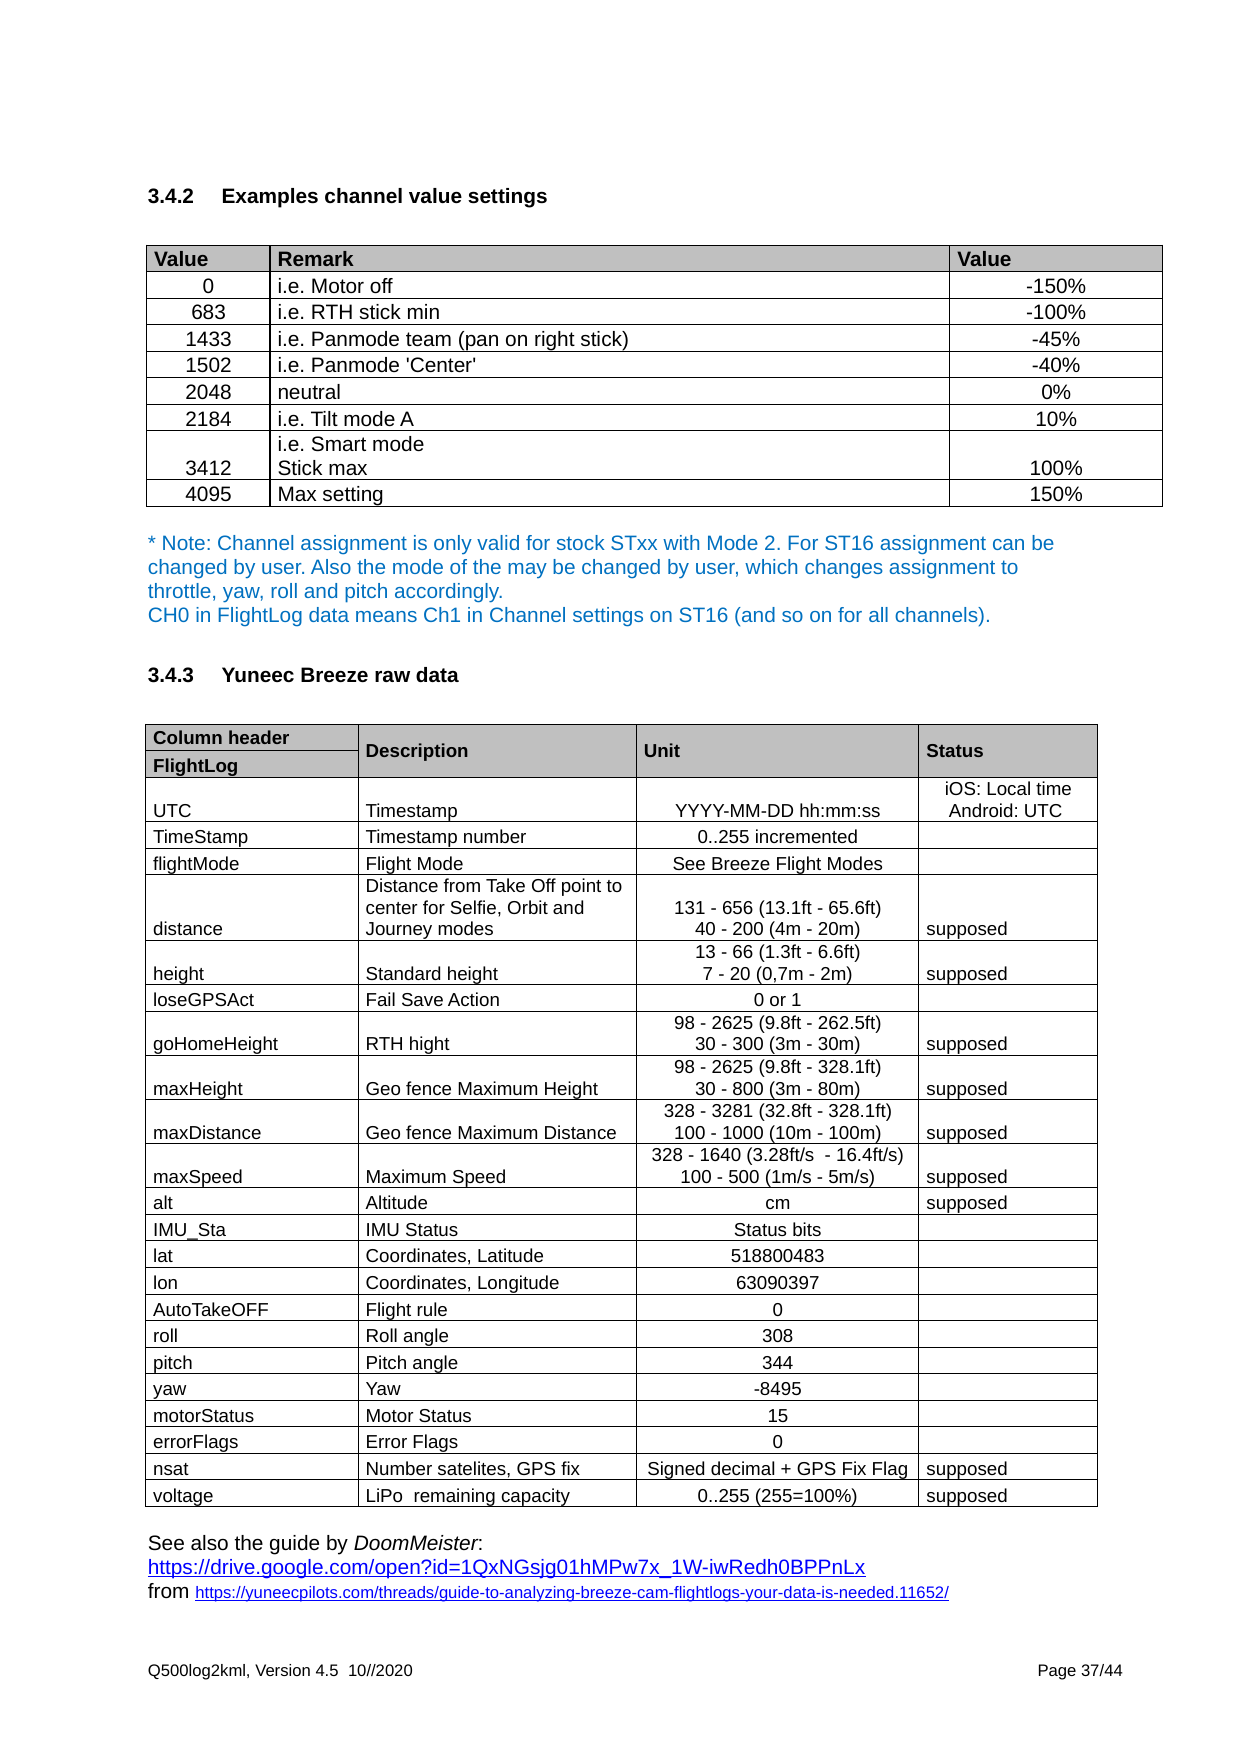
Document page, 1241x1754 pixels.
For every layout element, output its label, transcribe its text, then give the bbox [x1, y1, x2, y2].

table_cell Timestamp [359, 778, 636, 821]
table_cell 13 - 66 (1.3ft - 6.6ft) 7 - 20 (0,7m - 2m) [637, 941, 918, 984]
table_header Column header [146, 725, 358, 750]
table_cell Distance from Take Off point to center for Selfie, Orbit and Journey modes [359, 875, 636, 940]
table_cell [919, 849, 1097, 874]
table_cell [919, 1401, 1097, 1426]
table_cell Status bits [637, 1215, 918, 1240]
table_cell 131 - 656 (13.1ft - 65.6ft) 40 - 200 (4m - 20m) [637, 875, 918, 940]
table_cell Max setting [271, 480, 949, 506]
table_cell 4095 [147, 480, 269, 506]
table_cell supposed [919, 1454, 1097, 1479]
table_cell 328 - 1640 (3.28ft/s - 16.4ft/s) 100 - 500 (1m/s - 5m/s) [637, 1144, 918, 1187]
table_cell [919, 1268, 1097, 1293]
table_cell YYYY-MM-DD hh:mm:ss [637, 778, 918, 821]
table_cell supposed [919, 1188, 1097, 1214]
table_cell neutral [271, 378, 949, 404]
table_cell pitch [146, 1348, 358, 1373]
table_cell maxHeight [146, 1056, 358, 1099]
table_cell -150% [950, 272, 1162, 298]
table_cell iOS: Local time Android: UTC [919, 778, 1097, 821]
table_header Description [359, 725, 636, 777]
table_header Unit [637, 725, 918, 777]
table_cell supposed [919, 941, 1097, 984]
table_cell i.e. Panmode team (pan on right stick) [271, 325, 949, 351]
table_cell i.e. Panmode 'Center' [271, 352, 949, 377]
table_cell yaw [146, 1374, 358, 1400]
table_cell Yaw [359, 1374, 636, 1400]
table_cell 98 - 2625 (9.8ft - 262.5ft) 30 - 300 (3m - 30m) [637, 1012, 918, 1055]
table_cell 0..255 (255=100%) [637, 1480, 918, 1506]
table_cell 150% [950, 480, 1162, 506]
table_cell 2184 [147, 405, 269, 430]
table_cell cm [637, 1188, 918, 1214]
table_cell 1433 [147, 325, 269, 351]
table_cell -8495 [637, 1374, 918, 1400]
table_cell supposed [919, 1100, 1097, 1143]
table_cell motorStatus [146, 1401, 358, 1426]
table_cell See Breeze Flight Modes [637, 849, 918, 874]
table_cell LiPo remaining capacity [359, 1480, 636, 1506]
table_cell Coordinates, Longitude [359, 1268, 636, 1293]
table_cell 518800483 [637, 1241, 918, 1267]
table_cell Motor Status [359, 1401, 636, 1426]
table_cell 0 [147, 272, 269, 298]
table_cell TimeStamp [146, 822, 358, 847]
table_cell maxSpeed [146, 1144, 358, 1187]
table_cell [919, 1295, 1097, 1320]
table_cell 683 [147, 299, 269, 324]
table_cell FlightLog [146, 751, 358, 777]
table_header Status [919, 725, 1097, 777]
table_cell 0 or 1 [637, 985, 918, 1011]
table_cell i.e. Tilt mode A [271, 405, 949, 430]
table_cell supposed [919, 1144, 1097, 1187]
table_cell maxDistance [146, 1100, 358, 1143]
table_cell RTH hight [359, 1012, 636, 1055]
table_cell 0..255 incremented [637, 822, 918, 847]
table_cell 2048 [147, 378, 269, 404]
text See also the guide by DoomMeister: [148, 1531, 1093, 1555]
table_cell 0 [637, 1295, 918, 1320]
table_cell supposed [919, 1480, 1097, 1506]
table_cell goHomeHeight [146, 1012, 358, 1055]
table_cell supposed [919, 1012, 1097, 1055]
table_cell height [146, 941, 358, 984]
table_cell Geo fence Maximum Height [359, 1056, 636, 1099]
table_cell 328 - 3281 (32.8ft - 328.1ft) 100 - 1000 (10m - 100m) [637, 1100, 918, 1143]
table_cell Timestamp number [359, 822, 636, 847]
table_cell supposed [919, 1056, 1097, 1099]
table_cell Standard height [359, 941, 636, 984]
table_cell lon [146, 1268, 358, 1293]
table_cell i.e. Smart mode Stick max [271, 431, 949, 479]
table_cell lat [146, 1241, 358, 1267]
table_cell errorFlags [146, 1427, 358, 1453]
table_cell loseGPSAct [146, 985, 358, 1011]
table_cell Geo fence Maximum Distance [359, 1100, 636, 1143]
table_cell [919, 822, 1097, 847]
table_cell 3412 [147, 431, 269, 479]
table_cell 308 [637, 1321, 918, 1347]
table_cell 344 [637, 1348, 918, 1373]
table_cell UTC [146, 778, 358, 821]
table_cell IMU Status [359, 1215, 636, 1240]
table_cell Pitch angle [359, 1348, 636, 1373]
subtitle Yuneec Breeze raw data [148, 663, 1093, 687]
table_cell 63090397 [637, 1268, 918, 1293]
table_cell Roll angle [359, 1321, 636, 1347]
table_cell IMU_Sta [146, 1215, 358, 1240]
table_cell i.e. Motor off [271, 272, 949, 298]
table_cell -45% [950, 325, 1162, 351]
subtitle Examples channel value settings [148, 184, 1093, 208]
table_cell [919, 1321, 1097, 1347]
table_header Value [950, 246, 1162, 271]
table_cell voltage [146, 1480, 358, 1506]
table_header Remark [271, 246, 949, 271]
table_cell 1502 [147, 352, 269, 377]
table_cell 0% [950, 378, 1162, 404]
table_cell [919, 1348, 1097, 1373]
table_cell 100% [950, 431, 1162, 479]
table_cell 10% [950, 405, 1162, 430]
table_cell 98 - 2625 (9.8ft - 328.1ft) 30 - 800 (3m - 80m) [637, 1056, 918, 1099]
table_cell AutoTakeOFF [146, 1295, 358, 1320]
table_cell roll [146, 1321, 358, 1347]
table_header Value [147, 246, 269, 271]
table_cell Maximum Speed [359, 1144, 636, 1187]
table_cell 0 [637, 1427, 918, 1453]
table_cell -100% [950, 299, 1162, 324]
table_cell Flight Mode [359, 849, 636, 874]
table_cell alt [146, 1188, 358, 1214]
text from https://yuneecpilots.com/threads/guide-to-analyzing-breeze-cam-flightlogs-your-data-is-needed.11652/ [148, 1579, 1093, 1603]
table_cell nsat [146, 1454, 358, 1479]
table_cell [919, 1374, 1097, 1400]
table_cell Error Flags [359, 1427, 636, 1453]
table_cell supposed [919, 875, 1097, 940]
table_cell i.e. RTH stick min [271, 299, 949, 324]
table_cell [919, 1427, 1097, 1453]
table_cell flightMode [146, 849, 358, 874]
table_cell [919, 985, 1097, 1011]
table_cell 15 [637, 1401, 918, 1426]
text * Note: Channel assignment is only valid for stock STxx with Mode 2. For ST16 assignment can be changed by user. Also the mode of the may be changed by user, which changes assignment to throttle, yaw, roll and pitch accordingly. [148, 531, 1093, 603]
table_cell Coordinates, Latitude [359, 1241, 636, 1267]
table_cell distance [146, 875, 358, 940]
text CH0 in FlightLog data means Ch1 in Channel settings on ST16 (and so on for all channels). [148, 603, 1093, 627]
table_cell Altitude [359, 1188, 636, 1214]
text https://drive.google.com/open?id=1QxNGsjg01hMPw7x_1W-iwRedh0BPPnLx [148, 1555, 1093, 1579]
table_cell Signed decimal + GPS Fix Flag [637, 1454, 918, 1479]
table_cell Flight rule [359, 1295, 636, 1320]
table_cell Fail Save Action [359, 985, 636, 1011]
table_cell [919, 1241, 1097, 1267]
table_cell [919, 1215, 1097, 1240]
table_cell -40% [950, 352, 1162, 377]
table_cell Number satelites, GPS fix [359, 1454, 636, 1479]
